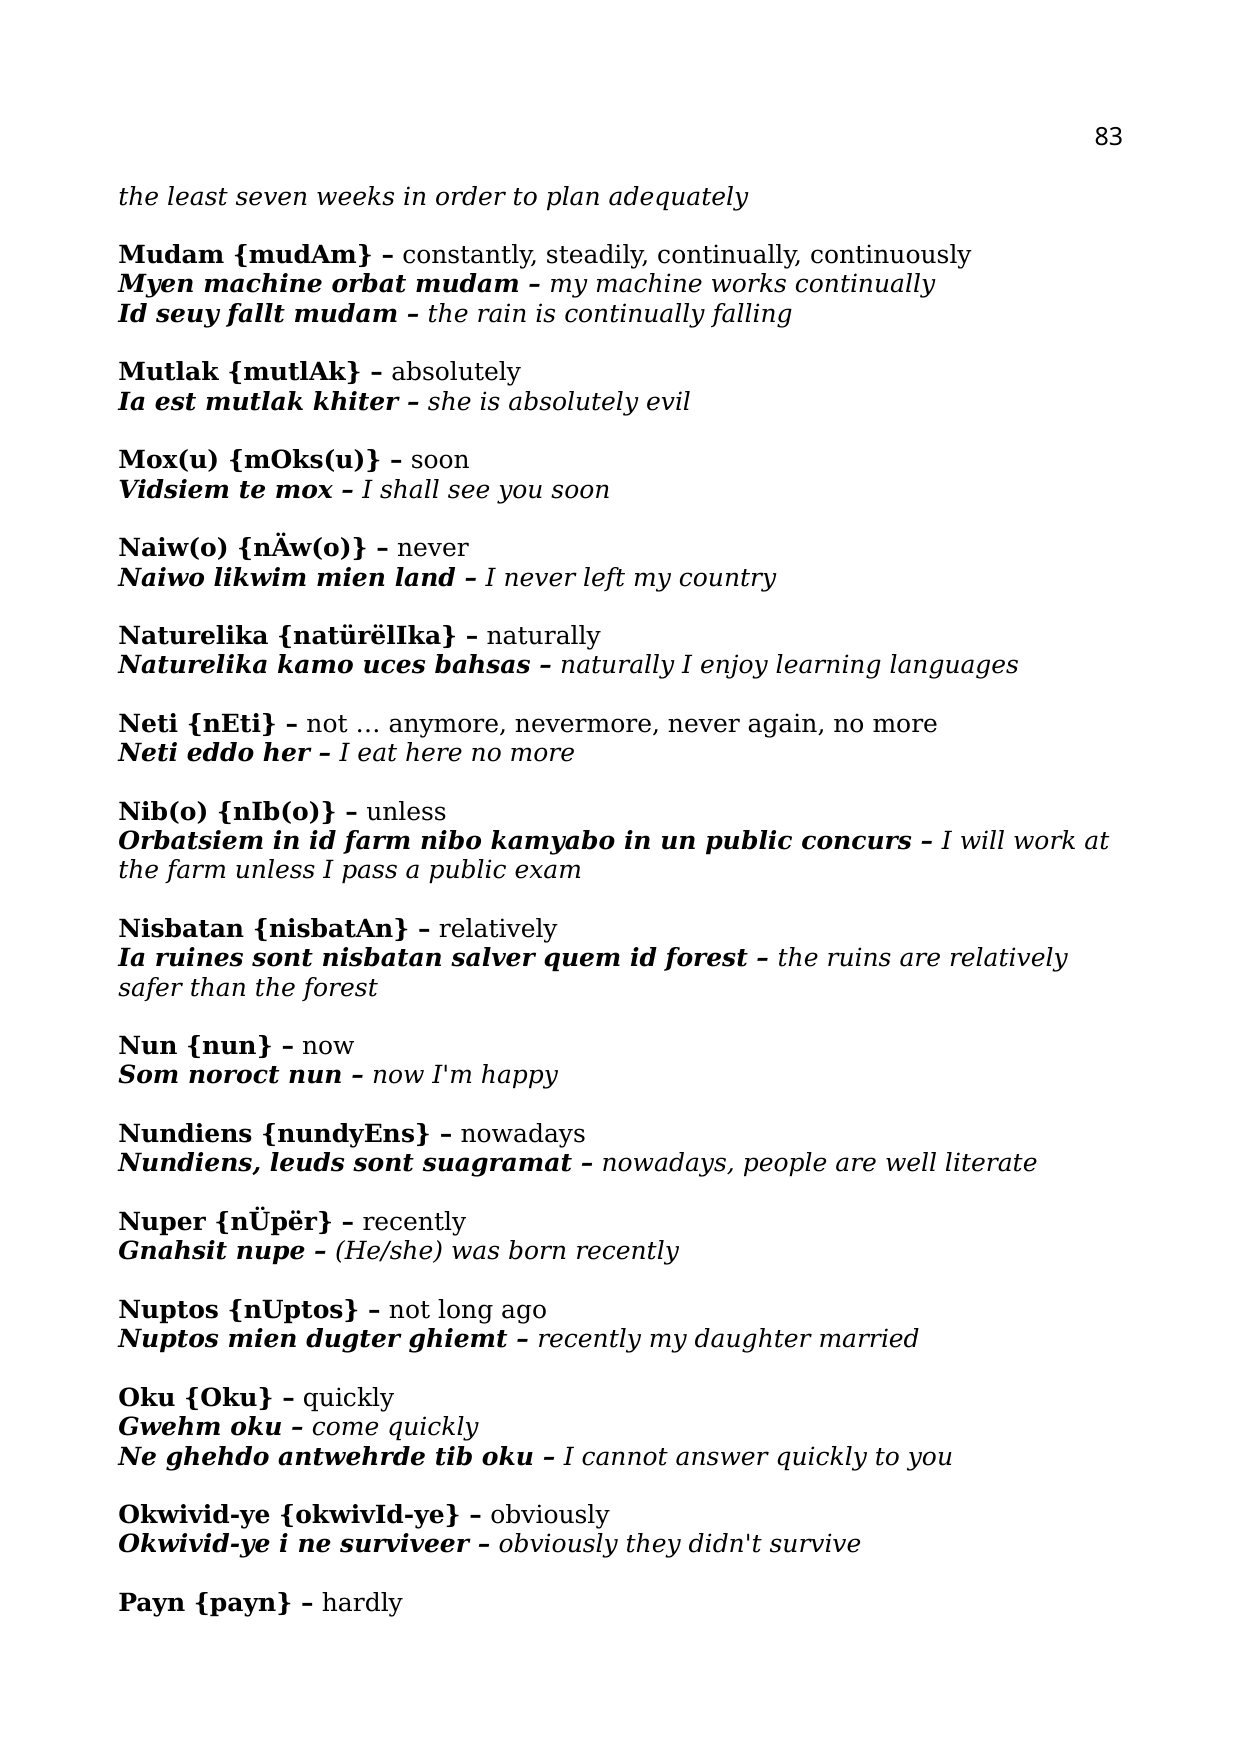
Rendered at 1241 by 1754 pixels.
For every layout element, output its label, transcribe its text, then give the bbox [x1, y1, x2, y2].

text Ia est mutlak khiter – she is absolutely evil [118, 387, 1123, 416]
text Nuptos {nUptos} – not long ago [118, 1295, 1123, 1324]
text Payn {payn} – hardly [118, 1588, 1123, 1617]
text Naiwo likwim mien land – I never left my country [118, 562, 1123, 592]
text Mox(u) {mOks(u)} – soon [118, 445, 1123, 474]
text Nib(o) {nIb(o)} – unless [118, 797, 1123, 826]
text Gnahsit nupe – (He/she) was born recently [118, 1236, 1123, 1266]
text Vidsiem te mox – I shall see you soon [118, 474, 1123, 504]
text Oku {Oku} – quickly [118, 1383, 1123, 1412]
text Okwivid-ye {okwivId-ye} – obviously [118, 1500, 1123, 1529]
text Ia ruines sont nisbatan salver quem id forest – the ruins are relatively safer than the forest [118, 943, 1123, 1002]
text Naturelika kamo uces bahsas – naturally I enjoy learning languages [118, 650, 1123, 680]
text Mutlak {mutlAk} – absolutely [118, 357, 1123, 387]
text Nun {nun} – now [118, 1031, 1123, 1060]
text Id seuy fallt mudam – the rain is continually falling [118, 299, 1123, 328]
text Naiw(o) {nÄw(o)} – never [118, 533, 1123, 562]
text Neti eddo her – I eat here no more [118, 738, 1123, 768]
text Naturelika {natürëlIka} – naturally [118, 621, 1123, 650]
text Myen machine orbat mudam – my machine works continually [118, 269, 1123, 299]
text Neti {nEti} – not … anymore, nevermore, never again, no more [118, 709, 1123, 738]
text Nundiens {nundyEns} – nowadays [118, 1119, 1123, 1148]
text Ne ghehdo antwehrde tib oku – I cannot answer quickly to you [118, 1441, 1123, 1471]
text Orbatsiem in id farm nibo kamyabo in un public concurs – I will work at the farm unless I pass a public exam [118, 826, 1123, 885]
text Som noroct nun – now I'm happy [118, 1060, 1123, 1090]
text Nundiens, leuds sont suagramat – nowadays, people are well literate [118, 1148, 1123, 1178]
text the least seven weeks in order to plan adequately [118, 182, 1123, 211]
text Okwivid-ye i ne surviveer – obviously they didn't survive [118, 1529, 1123, 1559]
text Mudam {mudAm} – constantly, steadily, continually, continuously [118, 240, 1123, 269]
text Nuper {nÜpër} – recently [118, 1207, 1123, 1236]
text Nuptos mien dugter ghiemt – recently my daughter married [118, 1324, 1123, 1353]
text Nisbatan {nisbatAn} – relatively [118, 914, 1123, 943]
text Gwehm oku – come quickly [118, 1412, 1123, 1441]
